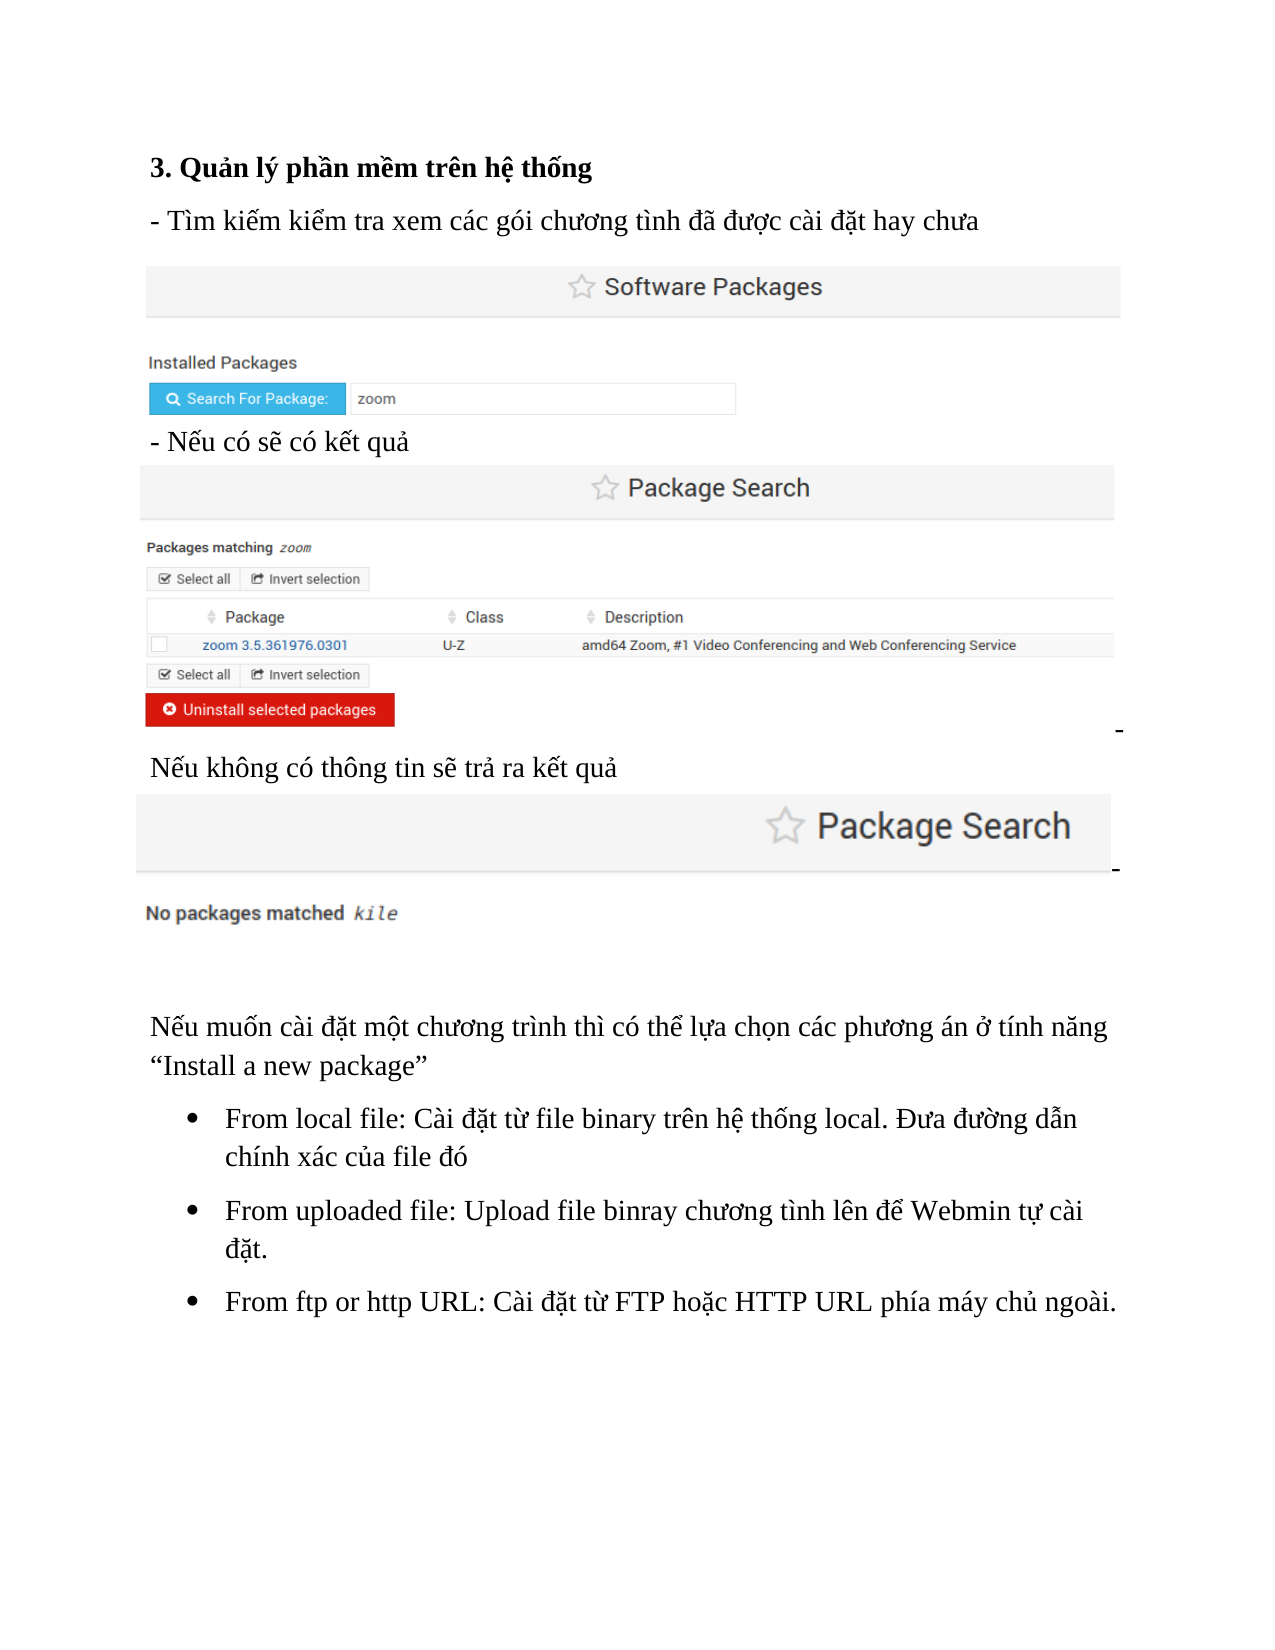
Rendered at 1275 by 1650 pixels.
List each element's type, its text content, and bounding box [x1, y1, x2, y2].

text - Nếu không có thông tin sẽ trả ra kết quả [150, 711, 1125, 783]
text - Tìm kiếm kiểm tra xem các gói chương tình đã được cài đặt hay chưa [150, 203, 1125, 237]
text Nếu muốn cài đặt một chương trình thì có thể lựa chọn các phương án ở tính năng “Install a new package” [150, 1009, 1125, 1081]
text - [1111, 850, 1125, 883]
text - Nếu có sẽ có kết quả [150, 256, 1125, 458]
list From local file: Cài đặt từ file binary trên hệ thống local. Đưa đường dẫn chính xác của file đó [187, 1101, 1125, 1173]
list From ftp or http URL: Cài đặt từ FTP hoặc HTTP URL phía máy chủ ngoài. [187, 1284, 1125, 1318]
text 3. Quản lý phần mềm trên hệ thống [150, 150, 1125, 183]
list From uploaded file: Upload file binray chương tình lên để Webmin tự cài đặt. [187, 1193, 1125, 1265]
